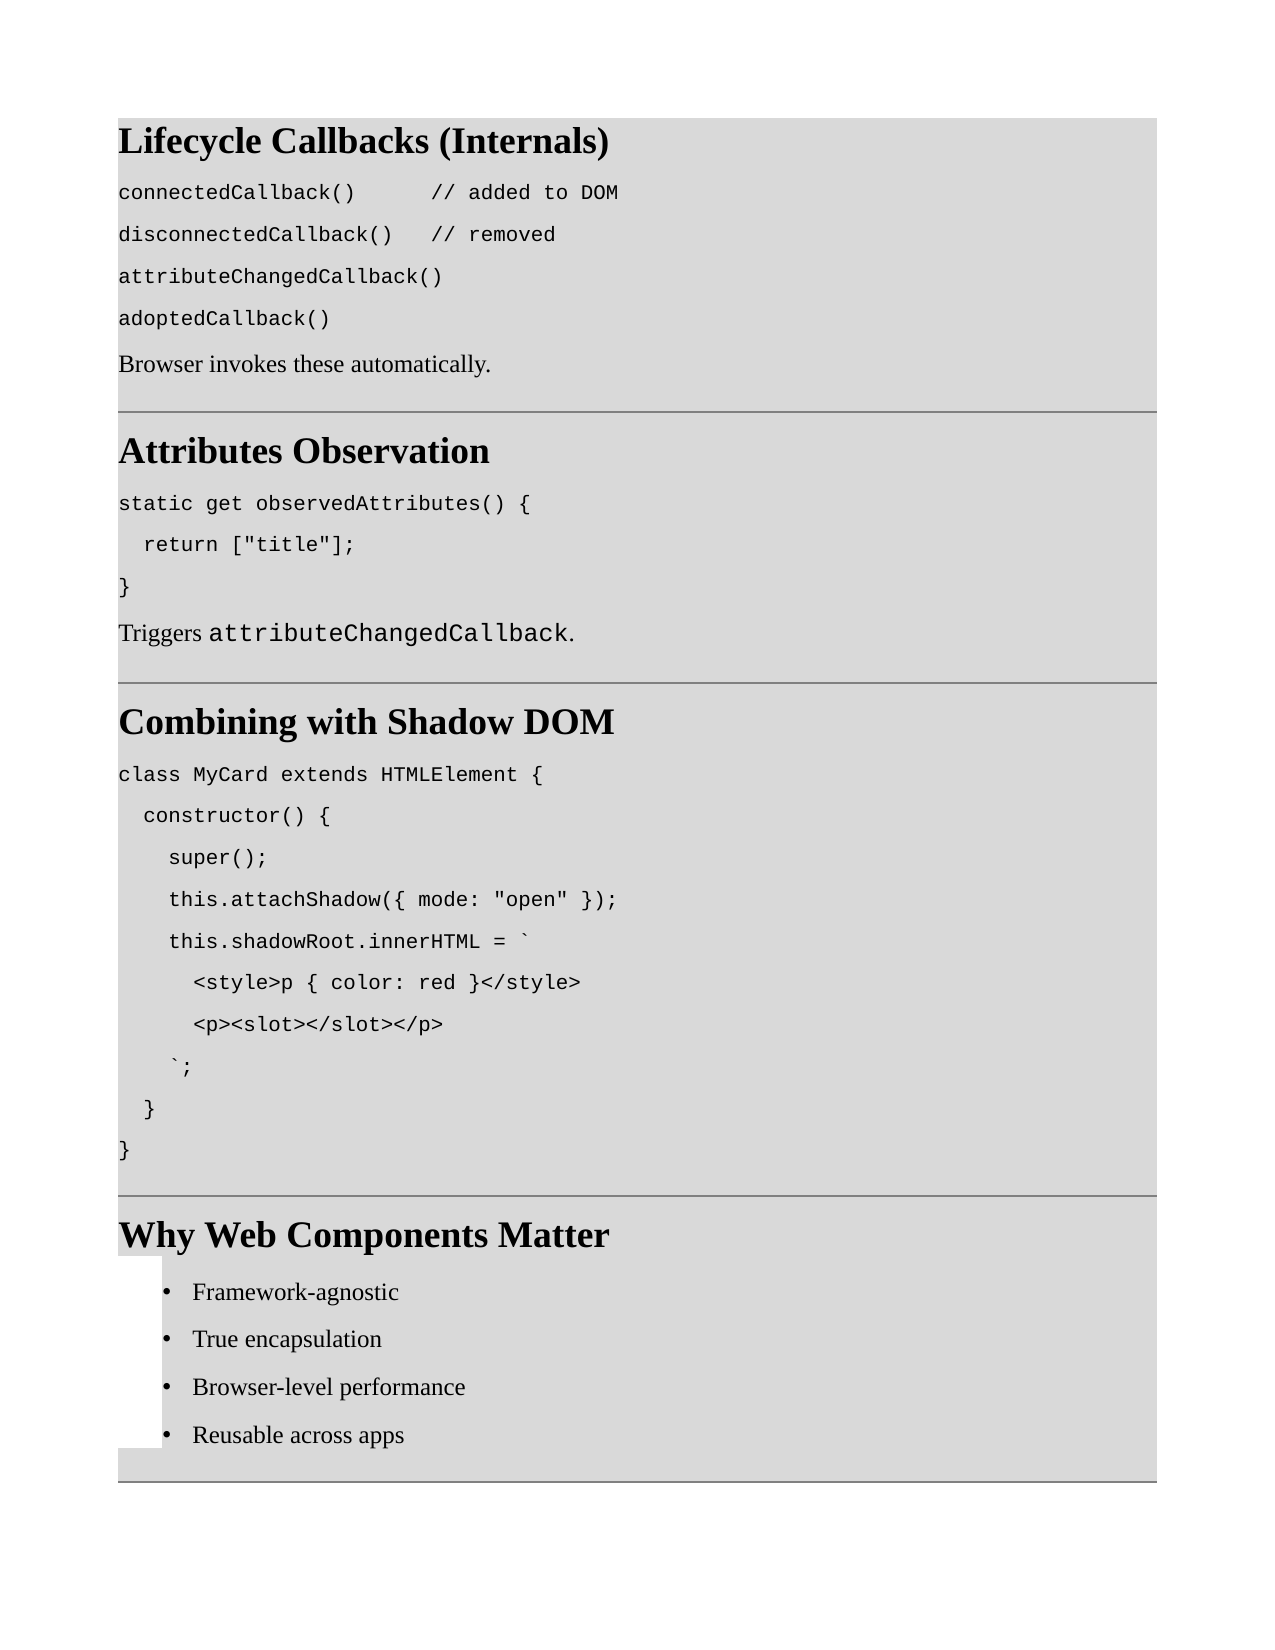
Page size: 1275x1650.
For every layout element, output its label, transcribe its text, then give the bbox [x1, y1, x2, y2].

subtitle Attributes Observation [118, 428, 1157, 472]
text Triggers attributeChangedCallback. [118, 618, 1157, 649]
text <style>p { color: red }</style> [118, 972, 1157, 996]
text `; [118, 1056, 1157, 1079]
text super(); [118, 847, 1157, 871]
text } [118, 1098, 1157, 1121]
text class MyCard extends HTMLElement { [118, 763, 1157, 787]
text return ["title"]; [118, 534, 1157, 558]
text connectedCallback() // added to DOM [118, 182, 1157, 206]
text } [118, 1139, 1157, 1163]
text static get observedAttributes() { [118, 493, 1157, 516]
text constructor() { [118, 805, 1157, 829]
list Framework-agnostic [162, 1277, 1157, 1306]
list Reusable across apps [162, 1420, 1157, 1448]
text disconnectedCallback() // removed [118, 224, 1157, 248]
text <p><slot></slot></p> [118, 1014, 1157, 1038]
text } [118, 576, 1157, 600]
text Browser invokes these automatically. [118, 349, 1157, 378]
list True encapsulation [162, 1324, 1157, 1353]
text adoptedCallback() [118, 308, 1157, 331]
subtitle Lifecycle Callbacks (Internals) [118, 118, 1157, 161]
text this.attachShadow({ mode: "open" }); [118, 889, 1157, 912]
text this.shadowRoot.innerHTML = ` [118, 931, 1157, 954]
text attributeChangedCallback() [118, 266, 1157, 289]
subtitle Why Web Components Matter [118, 1213, 1157, 1256]
list Browser-level performance [162, 1372, 1157, 1401]
subtitle Combining with Shadow DOM [118, 699, 1157, 742]
